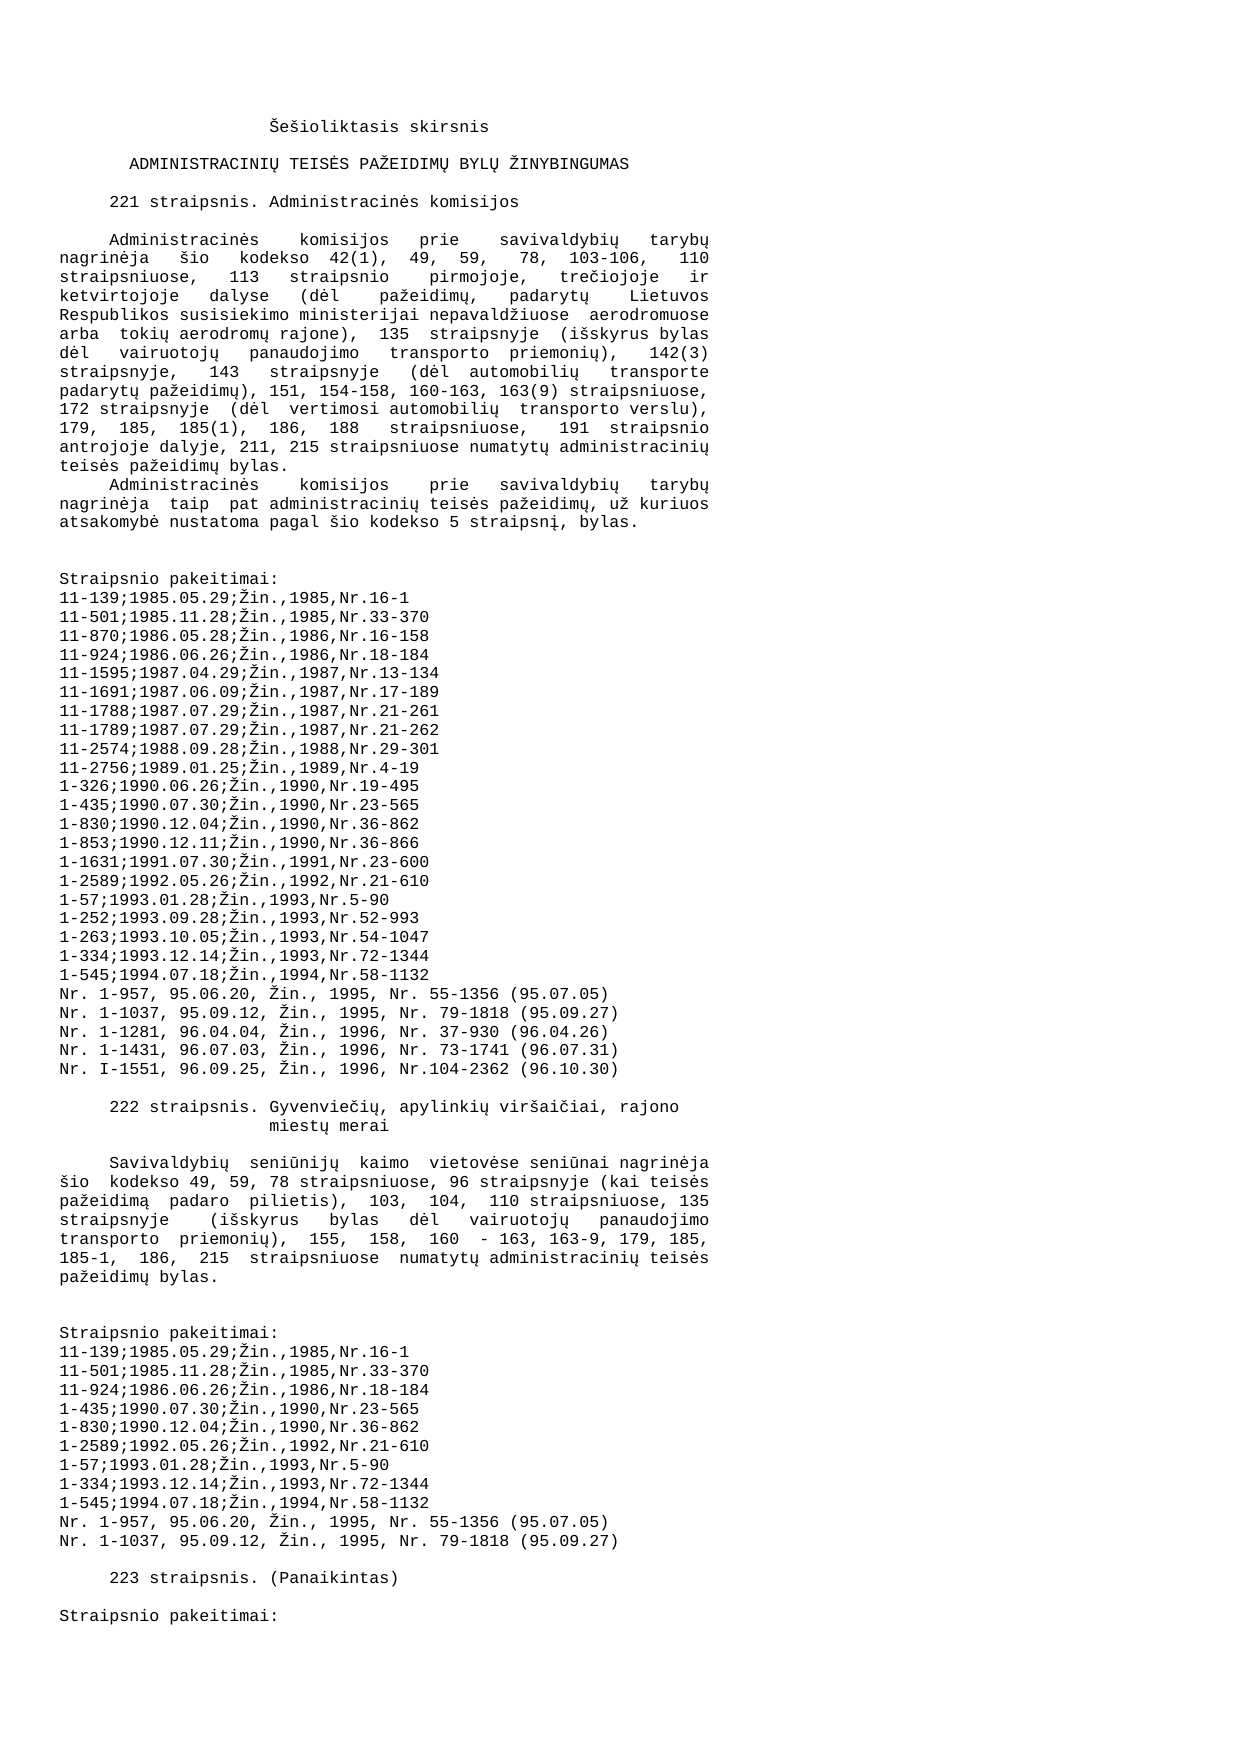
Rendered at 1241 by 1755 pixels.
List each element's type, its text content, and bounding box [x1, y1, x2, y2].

text 172 straipsnyje (dėl vertimosi automobilių transporto verslu), [59, 401, 1122, 420]
text 1-326;1990.06.26;Žin.,1990,Nr.19-495 [59, 778, 1122, 797]
text ADMINISTRACINIŲ TEISĖS PAŽEIDIMŲ BYLŲ ŽINYBINGUMAS [59, 156, 1122, 175]
text padarytų pažeidimų), 151, 154-158, 160-163, 163(9) straipsniuose, [59, 382, 1122, 401]
text Straipsnio pakeitimai: [59, 1608, 1122, 1626]
text 222 straipsnis. Gyvenviečių, apylinkių viršaičiai, rajono [59, 1098, 1122, 1117]
text 11-924;1986.06.26;Žin.,1986,Nr.18-184 [59, 1381, 1122, 1400]
text 11-1788;1987.07.29;Žin.,1987,Nr.21-261 [59, 703, 1122, 721]
text 11-1595;1987.04.29;Žin.,1987,Nr.13-134 [59, 665, 1122, 684]
text 1-435;1990.07.30;Žin.,1990,Nr.23-565 [59, 1400, 1122, 1419]
text arba tokių aerodromų rajone), 135 straipsnyje (išskyrus bylas [59, 326, 1122, 344]
text 1-830;1990.12.04;Žin.,1990,Nr.36-862 [59, 1419, 1122, 1438]
text teisės pažeidimų bylas. [59, 457, 1122, 476]
text 1-334;1993.12.14;Žin.,1993,Nr.72-1344 [59, 948, 1122, 967]
text 1-334;1993.12.14;Žin.,1993,Nr.72-1344 [59, 1476, 1122, 1494]
text 11-501;1985.11.28;Žin.,1985,Nr.33-370 [59, 1362, 1122, 1381]
text Nr. 1-957, 95.06.20, Žin., 1995, Nr. 55-1356 (95.07.05) [59, 985, 1122, 1004]
text nagrinėja šio kodekso 42(1), 49, 59, 78, 103-106, 110 [59, 250, 1122, 269]
text 11-1789;1987.07.29;Žin.,1987,Nr.21-262 [59, 721, 1122, 740]
text 1-830;1990.12.04;Žin.,1990,Nr.36-862 [59, 816, 1122, 834]
text 1-2589;1992.05.26;Žin.,1992,Nr.21-610 [59, 1438, 1122, 1457]
text ketvirtojoje dalyse (dėl pažeidimų, padarytų Lietuvos [59, 288, 1122, 307]
text Nr. 1-1281, 96.04.04, Žin., 1996, Nr. 37-930 (96.04.26) [59, 1023, 1122, 1042]
text Savivaldybių seniūnijų kaimo vietovėse seniūnai nagrinėja [59, 1155, 1122, 1174]
text Administracinės komisijos prie savivaldybių tarybų [59, 476, 1122, 495]
text 1-545;1994.07.18;Žin.,1994,Nr.58-1132 [59, 1494, 1122, 1513]
text 1-435;1990.07.30;Žin.,1990,Nr.23-565 [59, 797, 1122, 816]
text Administracinės komisijos prie savivaldybių tarybų [59, 231, 1122, 250]
text 1-263;1993.10.05;Žin.,1993,Nr.54-1047 [59, 929, 1122, 948]
text 221 straipsnis. Administracinės komisijos [59, 193, 1122, 212]
text 11-924;1986.06.26;Žin.,1986,Nr.18-184 [59, 646, 1122, 665]
text atsakomybė nustatoma pagal šio kodekso 5 straipsnį, bylas. [59, 514, 1122, 533]
text šio kodekso 49, 59, 78 straipsniuose, 96 straipsnyje (kai teisės [59, 1174, 1122, 1193]
text 11-501;1985.11.28;Žin.,1985,Nr.33-370 [59, 608, 1122, 627]
text miestų merai [59, 1117, 1122, 1136]
text 11-870;1986.05.28;Žin.,1986,Nr.16-158 [59, 627, 1122, 646]
text Nr. 1-1037, 95.09.12, Žin., 1995, Nr. 79-1818 (95.09.27) [59, 1004, 1122, 1023]
text pažeidimų bylas. [59, 1268, 1122, 1287]
text antrojoje dalyje, 211, 215 straipsniuose numatytų administracinių [59, 439, 1122, 457]
text Nr. I-1551, 96.09.25, Žin., 1996, Nr.104-2362 (96.10.30) [59, 1061, 1122, 1080]
text 11-139;1985.05.29;Žin.,1985,Nr.16-1 [59, 589, 1122, 608]
text 223 straipsnis. (Panaikintas) [59, 1570, 1122, 1589]
text Straipsnio pakeitimai: [59, 571, 1122, 589]
text Nr. 1-1431, 96.07.03, Žin., 1996, Nr. 73-1741 (96.07.31) [59, 1042, 1122, 1061]
text 11-2574;1988.09.28;Žin.,1988,Nr.29-301 [59, 740, 1122, 759]
text straipsnyje (išskyrus bylas dėl vairuotojų panaudojimo [59, 1212, 1122, 1231]
text nagrinėja taip pat administracinių teisės pažeidimų, už kuriuos [59, 495, 1122, 514]
text 11-1691;1987.06.09;Žin.,1987,Nr.17-189 [59, 684, 1122, 703]
text 185-1, 186, 215 straipsniuose numatytų administracinių teisės [59, 1249, 1122, 1268]
text Straipsnio pakeitimai: [59, 1325, 1122, 1344]
text 1-57;1993.01.28;Žin.,1993,Nr.5-90 [59, 891, 1122, 910]
text pažeidimą padaro pilietis), 103, 104, 110 straipsniuose, 135 [59, 1193, 1122, 1212]
text 1-252;1993.09.28;Žin.,1993,Nr.52-993 [59, 910, 1122, 929]
text transporto priemonių), 155, 158, 160 - 163, 163-9, 179, 185, [59, 1231, 1122, 1249]
text 11-2756;1989.01.25;Žin.,1989,Nr.4-19 [59, 759, 1122, 778]
text 1-853;1990.12.11;Žin.,1990,Nr.36-866 [59, 834, 1122, 853]
text 11-139;1985.05.29;Žin.,1985,Nr.16-1 [59, 1344, 1122, 1362]
text 179, 185, 185(1), 186, 188 straipsniuose, 191 straipsnio [59, 420, 1122, 439]
text Nr. 1-1037, 95.09.12, Žin., 1995, Nr. 79-1818 (95.09.27) [59, 1532, 1122, 1551]
text Respublikos susisiekimo ministerijai nepavaldžiuose aerodromuose [59, 307, 1122, 326]
text dėl vairuotojų panaudojimo transporto priemonių), 142(3) [59, 344, 1122, 363]
text Šešioliktasis skirsnis [59, 118, 1122, 137]
text Nr. 1-957, 95.06.20, Žin., 1995, Nr. 55-1356 (95.07.05) [59, 1513, 1122, 1532]
text 1-545;1994.07.18;Žin.,1994,Nr.58-1132 [59, 967, 1122, 985]
text 1-2589;1992.05.26;Žin.,1992,Nr.21-610 [59, 872, 1122, 891]
text 1-57;1993.01.28;Žin.,1993,Nr.5-90 [59, 1457, 1122, 1476]
text straipsnyje, 143 straipsnyje (dėl automobilių transporte [59, 363, 1122, 382]
text 1-1631;1991.07.30;Žin.,1991,Nr.23-600 [59, 853, 1122, 872]
text straipsniuose, 113 straipsnio pirmojoje, trečiojoje ir [59, 269, 1122, 288]
